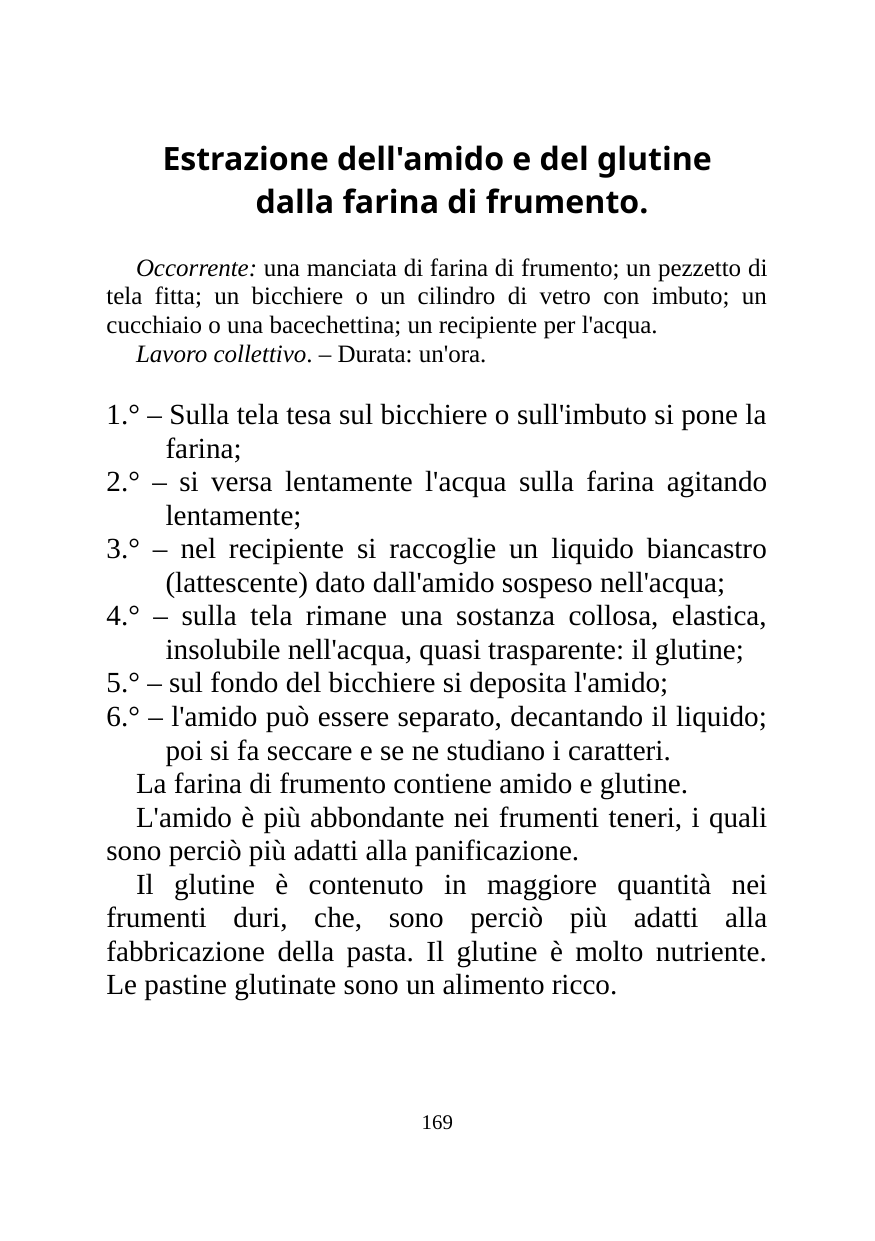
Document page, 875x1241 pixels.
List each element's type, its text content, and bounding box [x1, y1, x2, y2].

text 5.° – sul fondo del bicchiere si deposita l'amido; [106, 666, 768, 699]
text 6.° – l'amido può essere separato, decantando il liquido; poi si fa seccare e se ne studiano i caratteri. [106, 699, 768, 766]
text La farina di frumento contiene amido e glutine. [106, 766, 768, 800]
text 4.° – sulla tela rimane una sostanza collosa, elastica, insolubile nell'acqua, quasi trasparente: il glutine; [106, 598, 768, 666]
text 1.° – Sulla tela tesa sul bicchiere o sull'imbuto si pone la farina; [106, 397, 768, 464]
text L'amido è più abbondante nei frumenti teneri, i quali sono perciò più adatti alla panificazione. [106, 800, 768, 867]
text 3.° – nel recipiente si raccoglie un liquido biancastro (lattescente) dato dall'amido sospeso nell'acqua; [106, 531, 768, 598]
text Il glutine è contenuto in maggiore quantità nei frumenti duri, che, sono perciò più adatti alla fabbricazione della pasta. Il glutine è molto nutriente. Le pastine glutinate sono un alimento ricco. [106, 867, 768, 1001]
text 2.° – si versa lentamente l'acqua sulla farina agitando lentamente; [106, 464, 768, 531]
text Lavoro collettivo. – Durata: un'ora. [106, 339, 768, 368]
subtitle Estrazione dell'amido e del glutine dalla farina di frumento. [106, 136, 768, 223]
text Occorrente: una manciata di farina di frumento; un pezzetto di tela fitta; un bicchiere o un cilindro di vetro con imbuto; un cucchiaio o una bacechettina; un recipiente per l'acqua. [106, 253, 768, 339]
